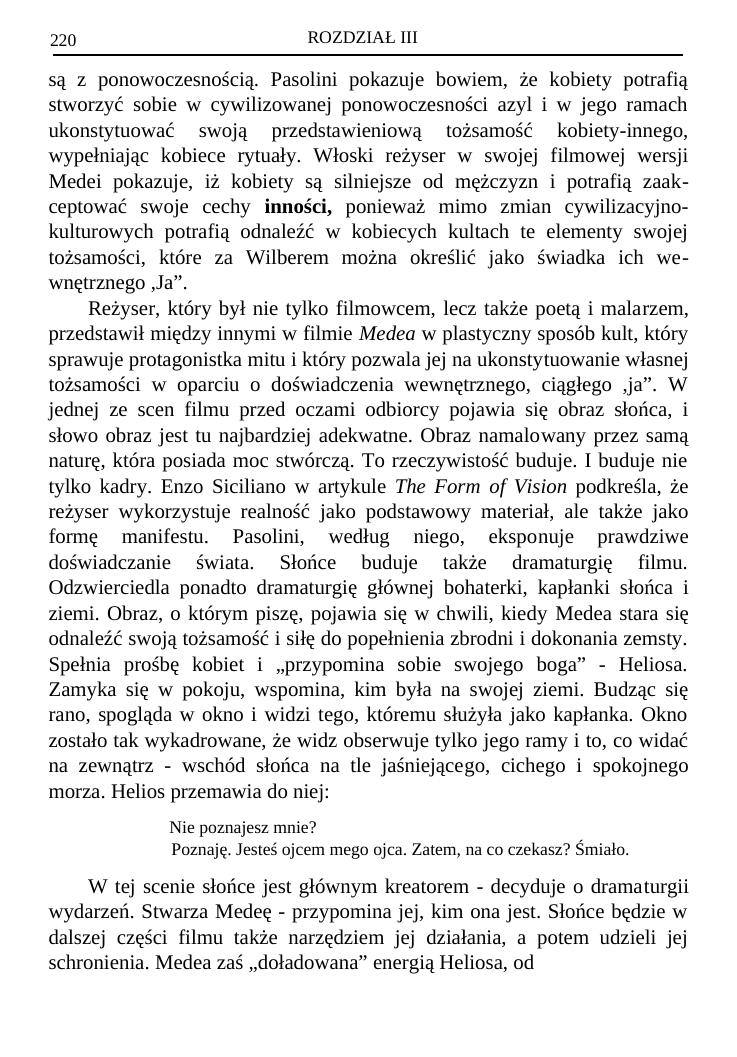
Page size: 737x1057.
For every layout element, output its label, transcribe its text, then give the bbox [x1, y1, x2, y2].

text Nie poznajesz mnie? [169, 816, 689, 837]
text W tej scenie słońce jest głównym kreatorem - decyduje o drama­turgii wydarzeń. Stwarza Medeę - przypomina jej, kim ona jest. Słońce będzie w dalszej części filmu także narzędziem jej działania, a potem udzieli jej schronienia. Medea zaś „doładowana” energią Heliosa, od­ [48, 874, 689, 974]
text Reżyser, który był nie tylko filmowcem, lecz także poetą i mala­rzem, przedstawił między innymi w filmie Medea w plastyczny sposób kult, który sprawuje protagonistka mitu i który pozwala jej na ukonsty­tuowanie własnej tożsamości w oparciu o doświadczenia wewnętrznego, ciągłego ,ja”. W jednej ze scen filmu przed oczami odbiorcy pojawia się obraz słońca, i słowo obraz jest tu najbardziej adekwatne. Obraz namalo­wany przez samą naturę, która posiada moc stwórczą. To rzeczywistość buduje. I buduje nie tylko kadry. Enzo Siciliano w artykule The Form of Vision podkreśla, że reżyser wykorzystuje realność jako podstawowy materiał, ale także jako formę manifestu. Pasolini, według niego, ekspo­nuje prawdziwe doświadczanie świata. Słońce buduje także dramaturgię filmu. Odzwierciedla ponadto dramaturgię głównej bohaterki, kapłan­ki słońca i ziemi. Obraz, o którym piszę, pojawia się w chwili, kiedy Medea stara się odnaleźć swoją tożsamość i siłę do popełnienia zbrodni i dokonania zemsty. Spełnia prośbę kobiet i „przypomina sobie swojego boga” - Heliosa. Zamyka się w pokoju, wspomina, kim była na swojej ziemi. Budząc się rano, spogląda w okno i widzi tego, któremu służyła jako kapłanka. Okno zostało tak wykadrowane, że widz obserwuje tylko jego ramy i to, co widać na zewnątrz - wschód słońca na tle jaśniejące­go, cichego i spokojnego morza. Helios przemawia do niej: [48, 296, 689, 803]
text 220 [50, 29, 84, 50]
text ROZDZIAŁ III [307, 27, 427, 47]
text Poznaję. Jesteś ojcem mego ojca. Zatem, na co czekasz? Śmiało. [169, 839, 689, 859]
text są z ponowoczesnością. Pasolini pokazuje bowiem, że kobiety potrafią stworzyć sobie w cywilizowanej ponowoczesności azyl i w jego ramach ukonstytuować swoją przedstawieniową tożsamość kobiety-innego, wypełniając kobiece rytuały. Włoski reżyser w swojej filmowej wersji Medei pokazuje, iż kobiety są silniejsze od mężczyzn i potrafią zaak­ceptować swoje cechy inności, ponieważ mimo zmian cywilizacyjno- kulturowych potrafią odnaleźć w kobiecych kultach te elementy swojej tożsamości, które za Wilberem można określić jako świadka ich we­wnętrznego ,Ja”. [48, 67, 689, 294]
